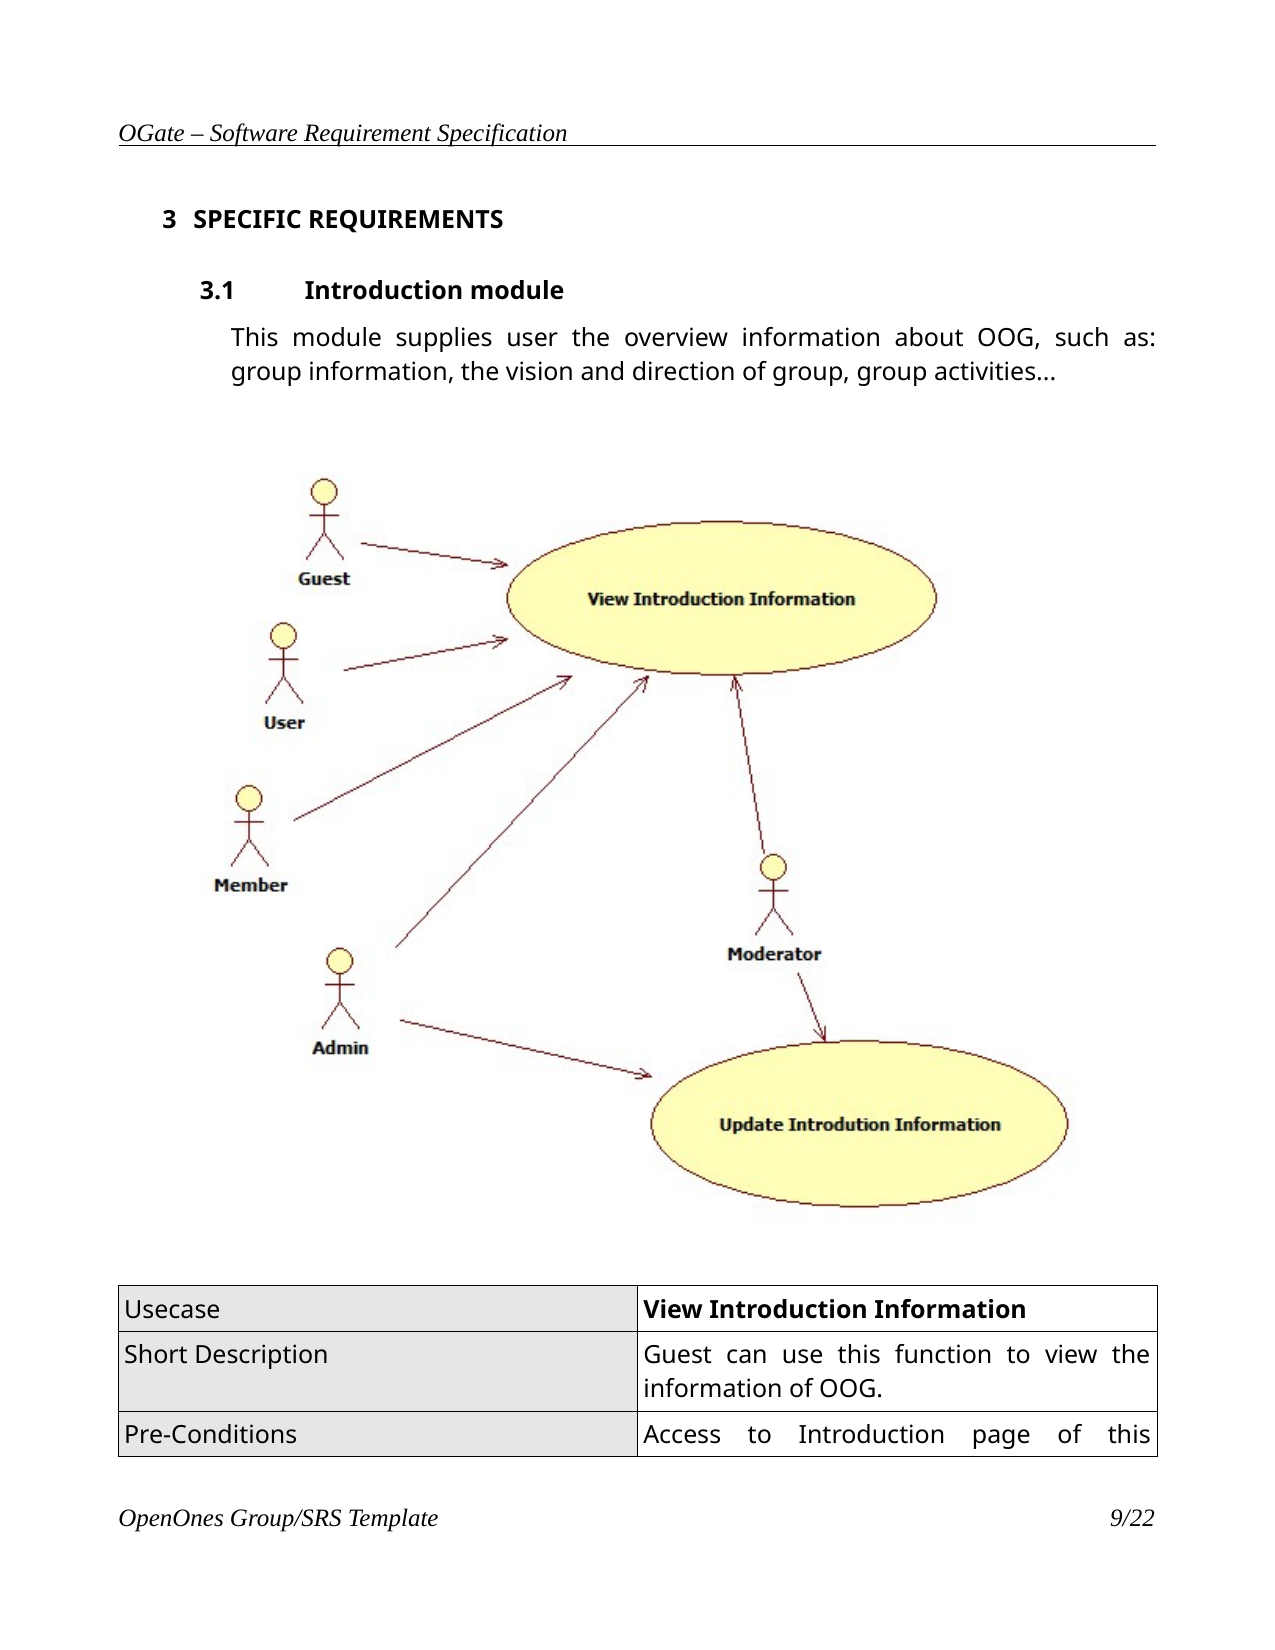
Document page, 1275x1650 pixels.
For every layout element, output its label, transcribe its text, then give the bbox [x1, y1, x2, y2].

table_header View Introduction Information [638, 1286, 1157, 1331]
table_cell Short Description [119, 1332, 637, 1411]
table_header Usecase [119, 1286, 637, 1331]
picture [175, 446, 1100, 1239]
table_cell Pre-Conditions [119, 1412, 637, 1456]
table_cell Guest can use this function to view the information of OOG. [638, 1332, 1157, 1411]
list This module supplies user the overview information about OOG, such as: group information, the vision and direction of group, group activities... [193, 319, 1157, 388]
subtitle SPECIFIC REQUIREMENTS [156, 201, 1157, 235]
table_cell Access to Introduction page of this [638, 1412, 1157, 1456]
subtitle Introduction module [193, 273, 1157, 307]
